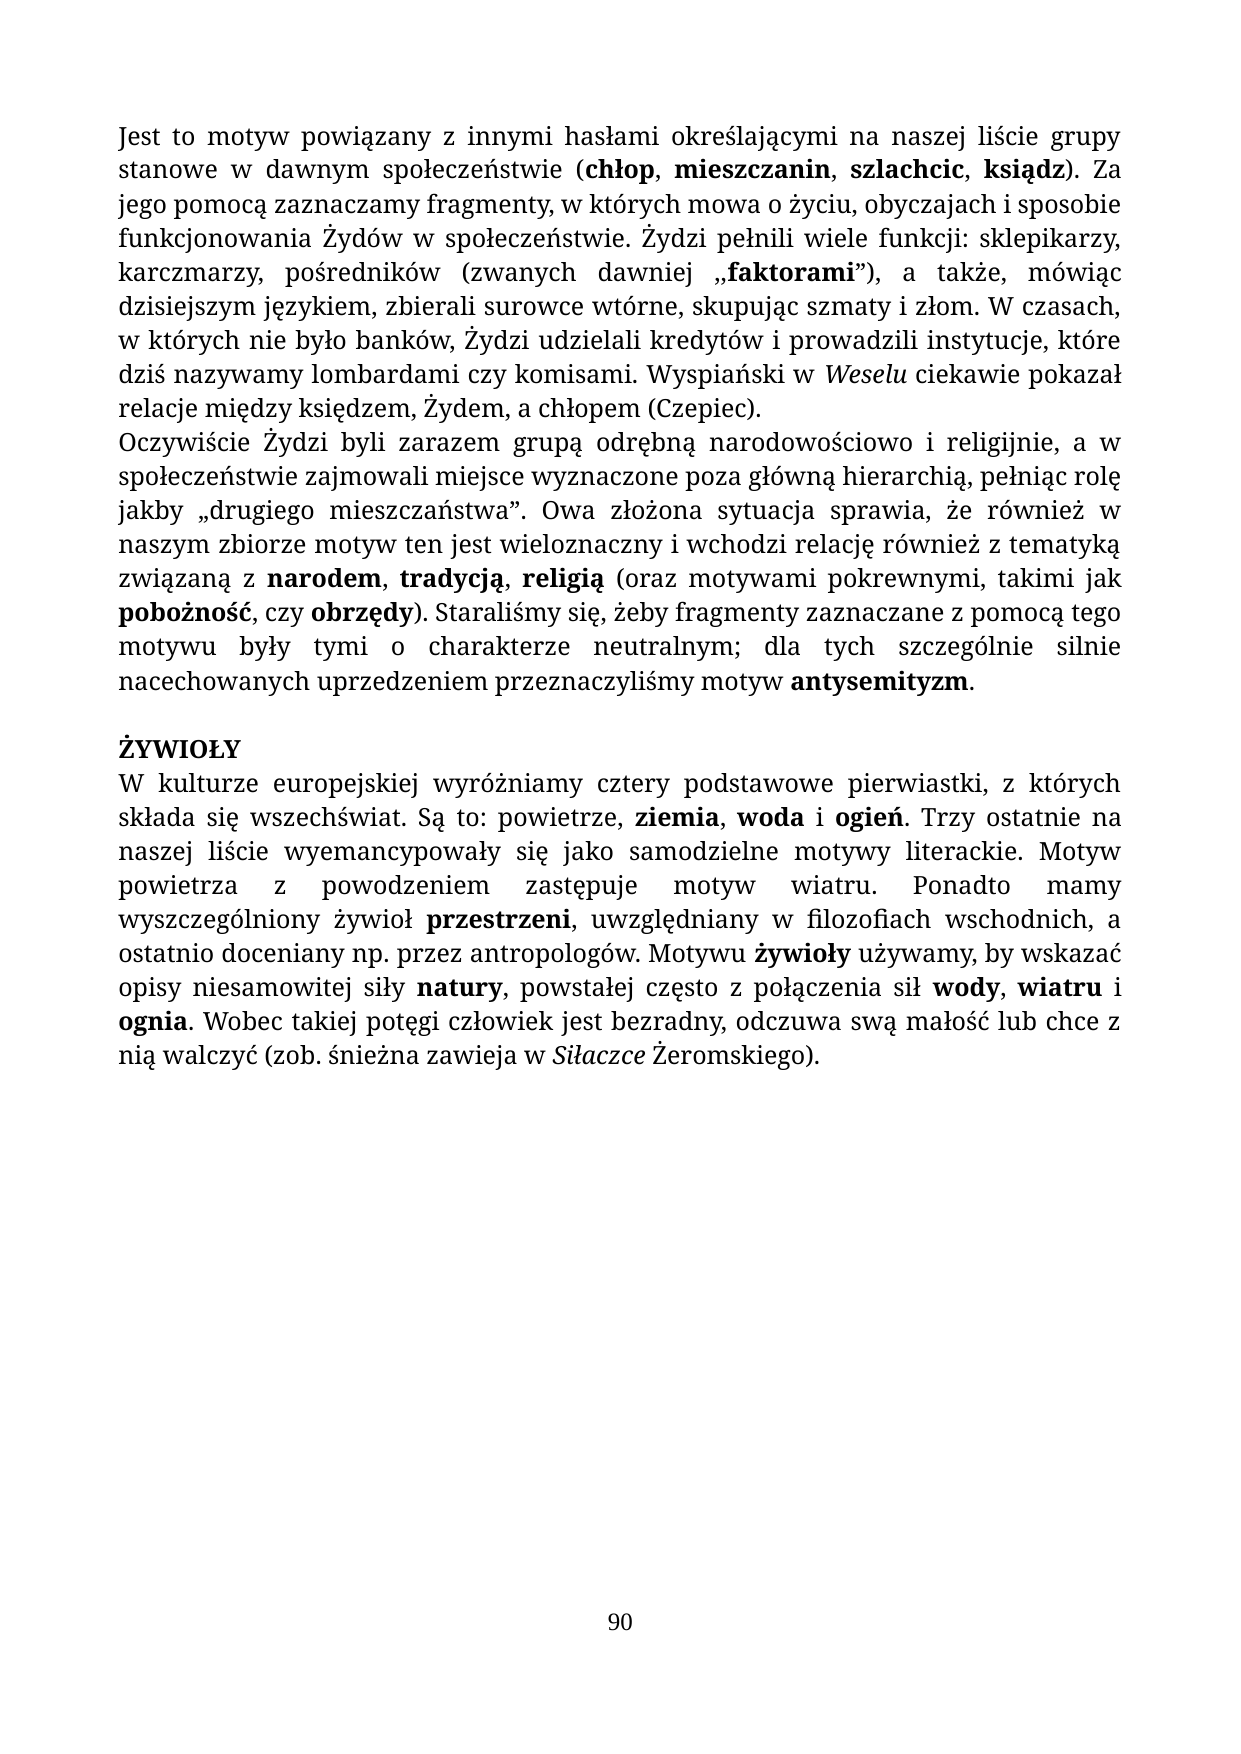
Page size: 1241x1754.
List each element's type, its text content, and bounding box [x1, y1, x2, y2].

text Jest to motyw powiązany z innymi hasłami określającymi na naszej liście grupy stanowe w dawnym społeczeństwie (chłop, mieszczanin, szlachcic, ksiądz). Za jego pomocą zaznaczamy fragmenty, w których mowa o życiu, obyczajach i sposobie funkcjonowania Żydów w społeczeństwie. Żydzi pełnili wiele funkcji: sklepikarzy, karczmarzy, pośredników (zwanych dawniej ,,faktorami”), a także, mówiąc dzisiejszym językiem, zbierali surowce wtórne, skupując szmaty i złom. W czasach, w których nie było banków, Żydzi udzielali kredytów i prowadzili instytucje, które dziś nazywamy lombardami czy komisami. Wyspiański w Weselu ciekawie pokazał relacje między księdzem, Żydem, a chłopem (Czepiec). [118, 118, 1122, 425]
text Oczywiście Żydzi byli zarazem grupą odrębną narodowościowo i religijnie, a w społeczeństwie zajmowali miejsce wyznaczone poza główną hierarchią, pełniąc rolę jakby „drugiego mieszczaństwa”. Owa złożona sytuacja sprawia, że również w naszym zbiorze motyw ten jest wieloznaczny i wchodzi relację również z tematyką związaną z narodem, tradycją, religią (oraz motywami pokrewnymi, takimi jak pobożność, czy obrzędy). Staraliśmy się, żeby fragmenty zaznaczane z pomocą tego motywu były tymi o charakterze neutralnym; dla tych szczególnie silnie nacechowanych uprzedzeniem przeznaczyliśmy motyw antysemityzm. [118, 425, 1122, 697]
text W kulturze europejskiej wyróżniamy cztery podstawowe pierwiastki, z których składa się wszechświat. Są to: powietrze, ziemia, woda i ogień. Trzy ostatnie na naszej liście wyemancypowały się jako samodzielne motywy literackie. Motyw powietrza z powodzeniem zastępuje motyw wiatru. Ponadto mamy wyszczególniony żywioł przestrzeni, uwzględniany w filozofiach wschodnich, a ostatnio doceniany np. przez antropologów. Motywu żywioły używamy, by wskazać opisy niesamowitej siły natury, powstałej często z połączenia sił wody, wiatru i ognia. Wobec takiej potęgi człowiek jest bezradny, odczuwa swą małość lub chce z nią walczyć (zob. śnieżna zawieja w Siłaczce Żeromskiego). [118, 765, 1122, 1072]
text ŻYWIOŁY [118, 731, 1122, 765]
